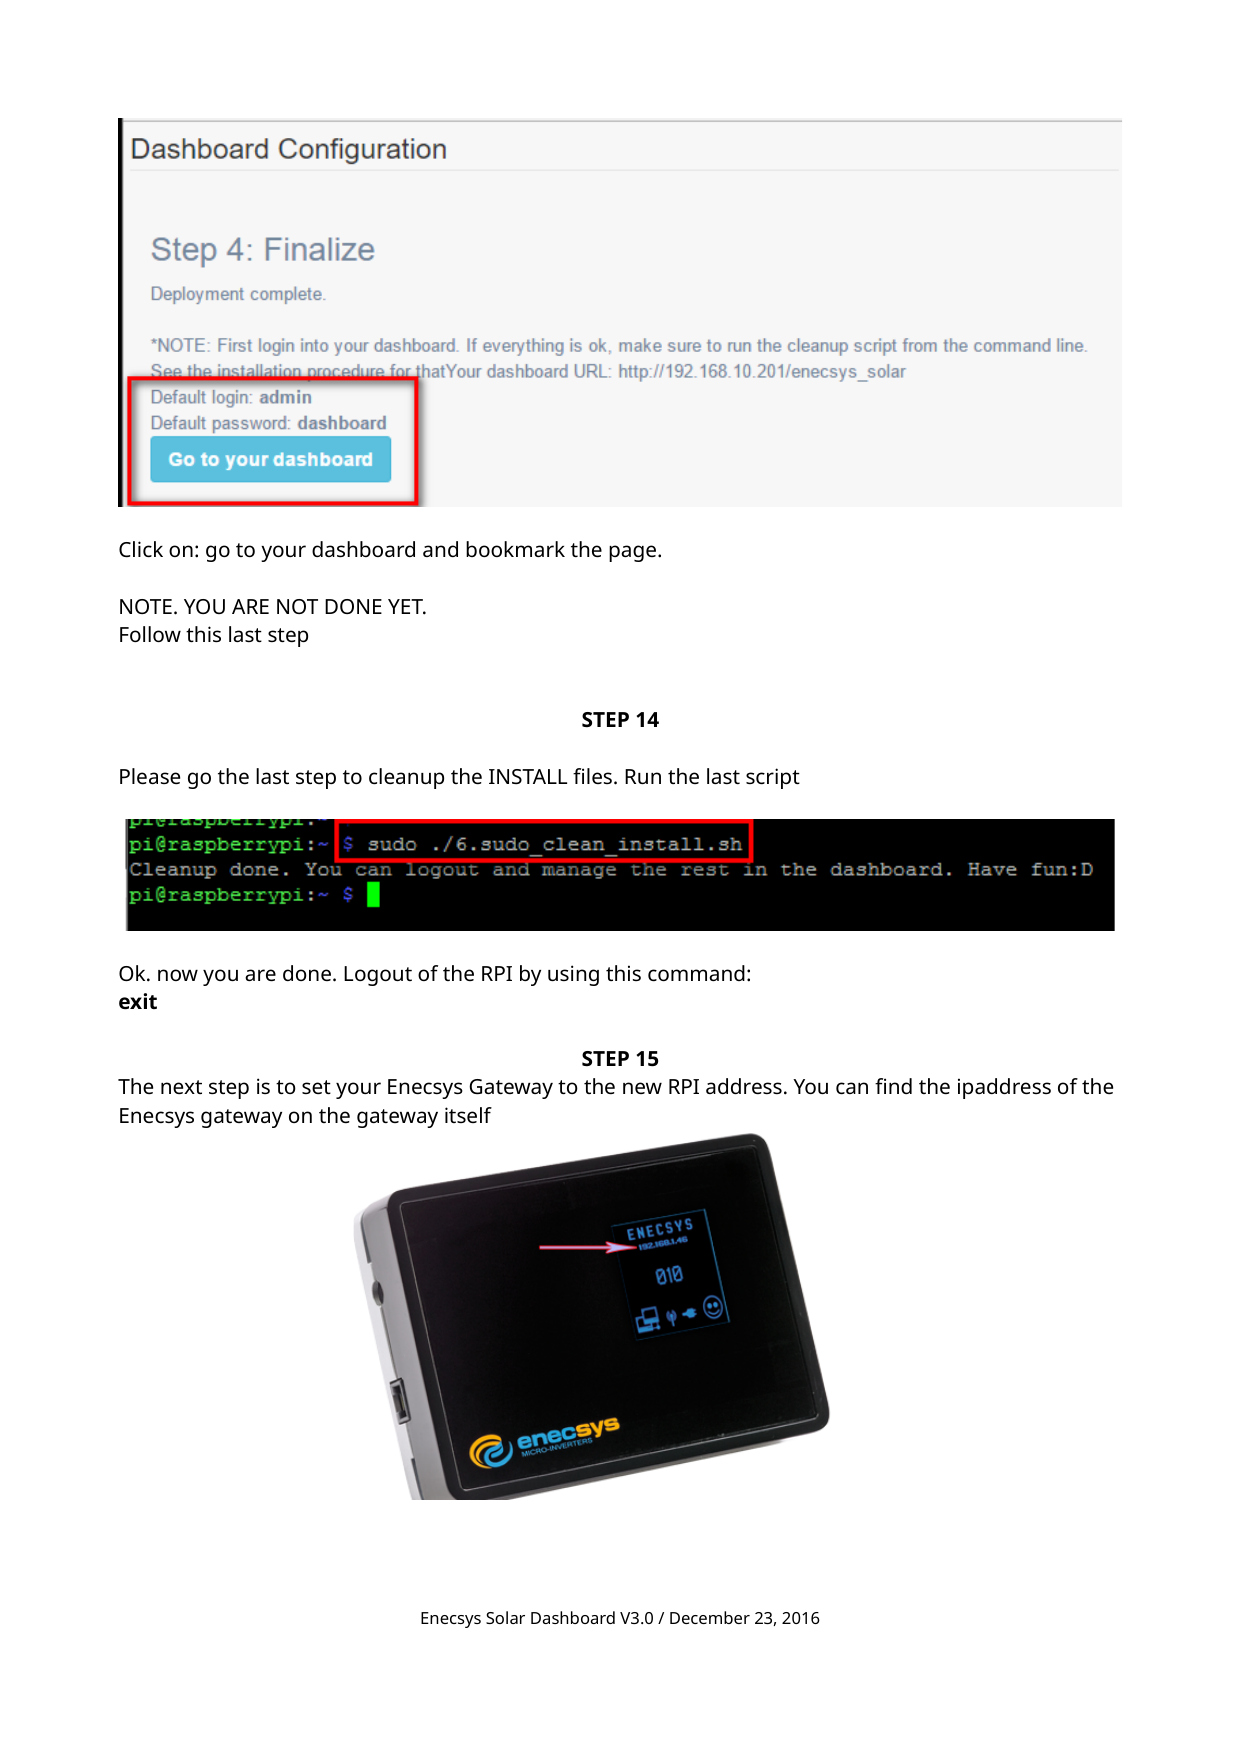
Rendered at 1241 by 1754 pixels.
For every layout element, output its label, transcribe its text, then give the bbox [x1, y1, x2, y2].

text Click on: go to your dashboard and bookmark the page. [118, 535, 1122, 563]
text Please go the last step to cleanup the INSTALL files. Run the last script [118, 762, 1122, 791]
text Follow this last step [118, 620, 1122, 649]
text NOTE. YOU ARE NOT DONE YET. [118, 592, 1122, 620]
text STEP 15 [118, 1044, 1122, 1072]
text STEP 14 [118, 706, 1122, 734]
text The next step is to set your Enecsys Gateway to the new RPI address. You can find the ipaddress of the Enecsys gateway on the gateway itself [118, 1072, 1122, 1129]
text Ok. now you are done. Logout of the RPI by using this command: [118, 959, 1122, 987]
picture [125, 819, 1115, 931]
picture [353, 1129, 887, 1500]
picture [118, 118, 1123, 507]
text exit [118, 987, 1122, 1016]
